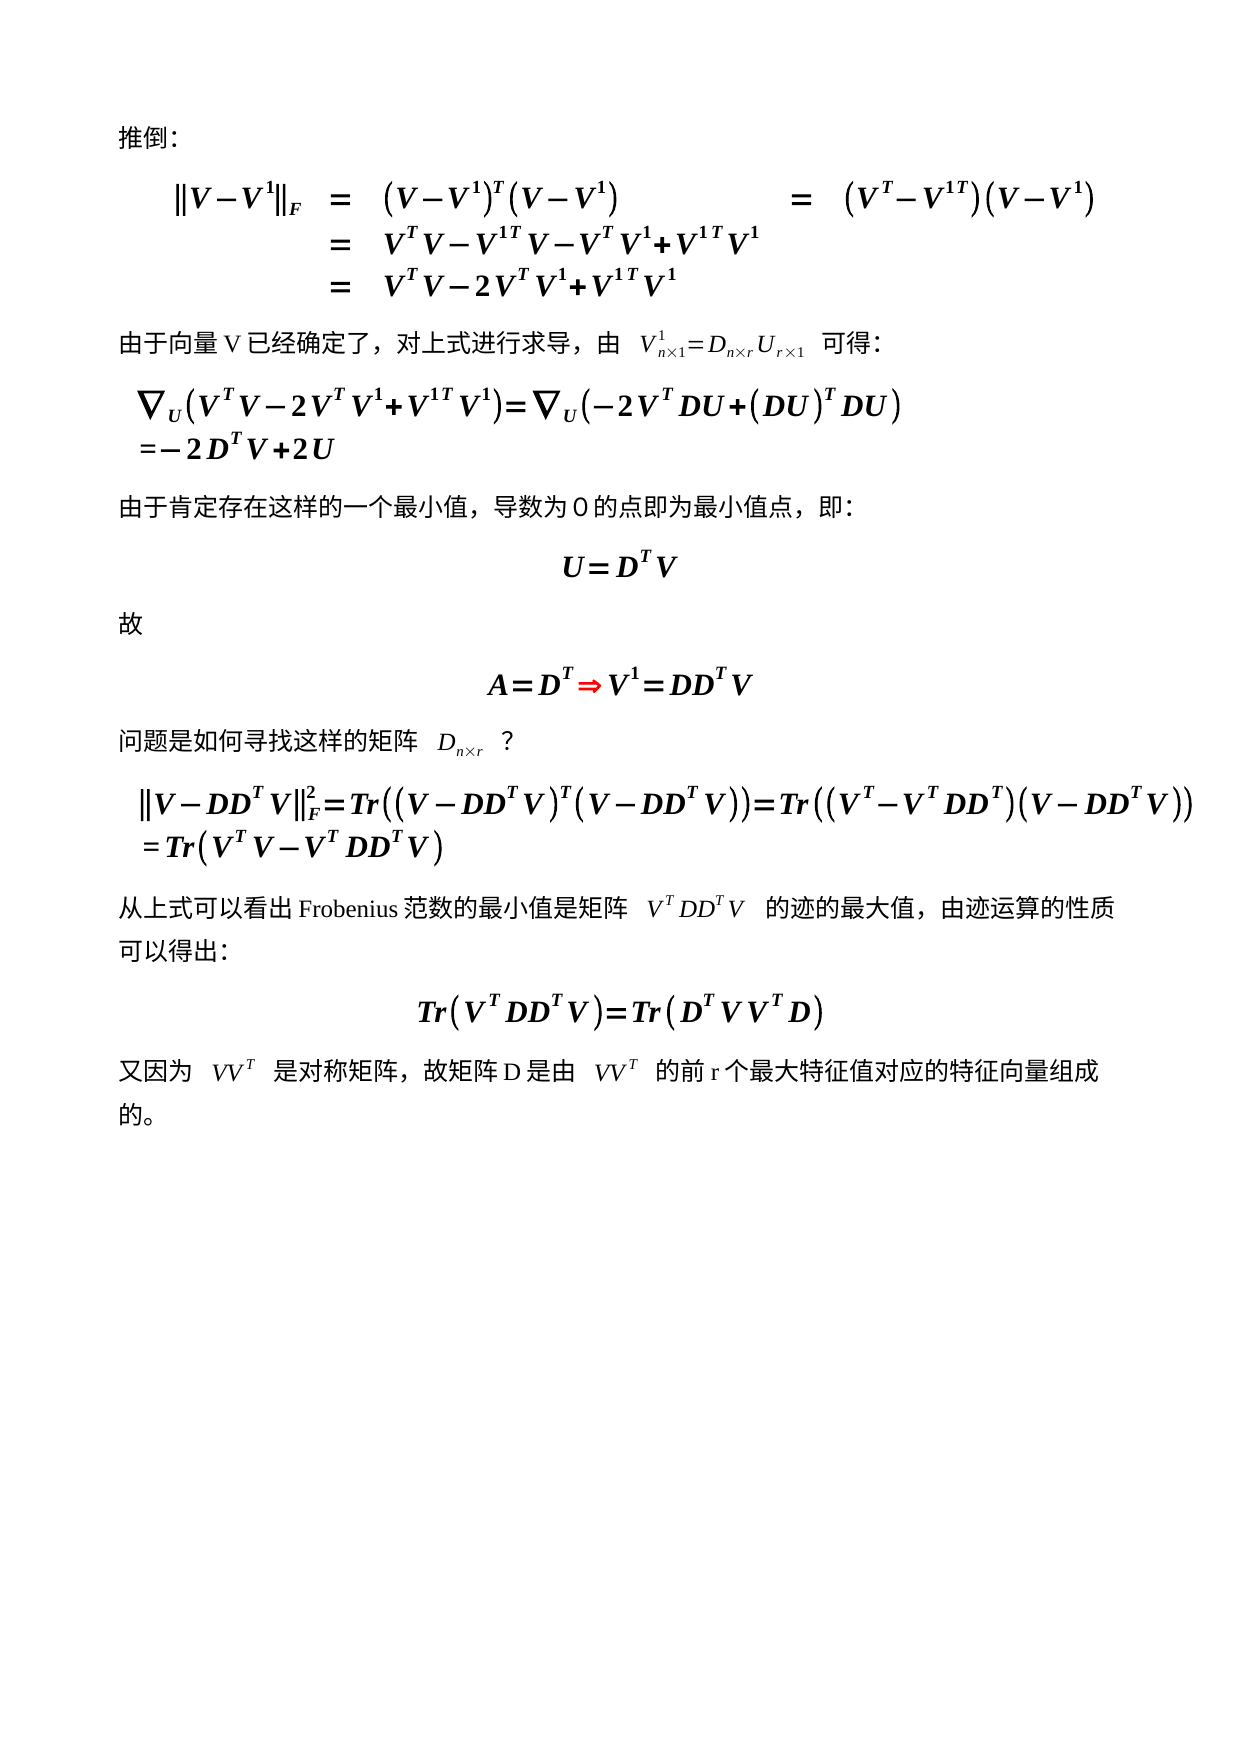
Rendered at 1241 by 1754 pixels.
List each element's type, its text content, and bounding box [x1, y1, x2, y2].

text 故 [118, 604, 1122, 641]
text 又因为是对称矩阵，故矩阵D是由的前r个最大特征值对应的特征向量组成的。 [118, 1052, 1122, 1132]
text 从上式可以看出Frobenius范数的最小值是矩阵的迹的最大值，由迹运算的性质可以得出： [118, 888, 1122, 968]
text 推倒： [118, 118, 1122, 154]
text 由于肯定存在这样的一个最小值，导数为０的点即为最小值点，即： [118, 487, 1122, 523]
text 问题是如何寻找这样的矩阵？ [118, 722, 1122, 759]
text 由于向量V已经确定了，对上式进行求导，由可得： [118, 323, 1122, 361]
